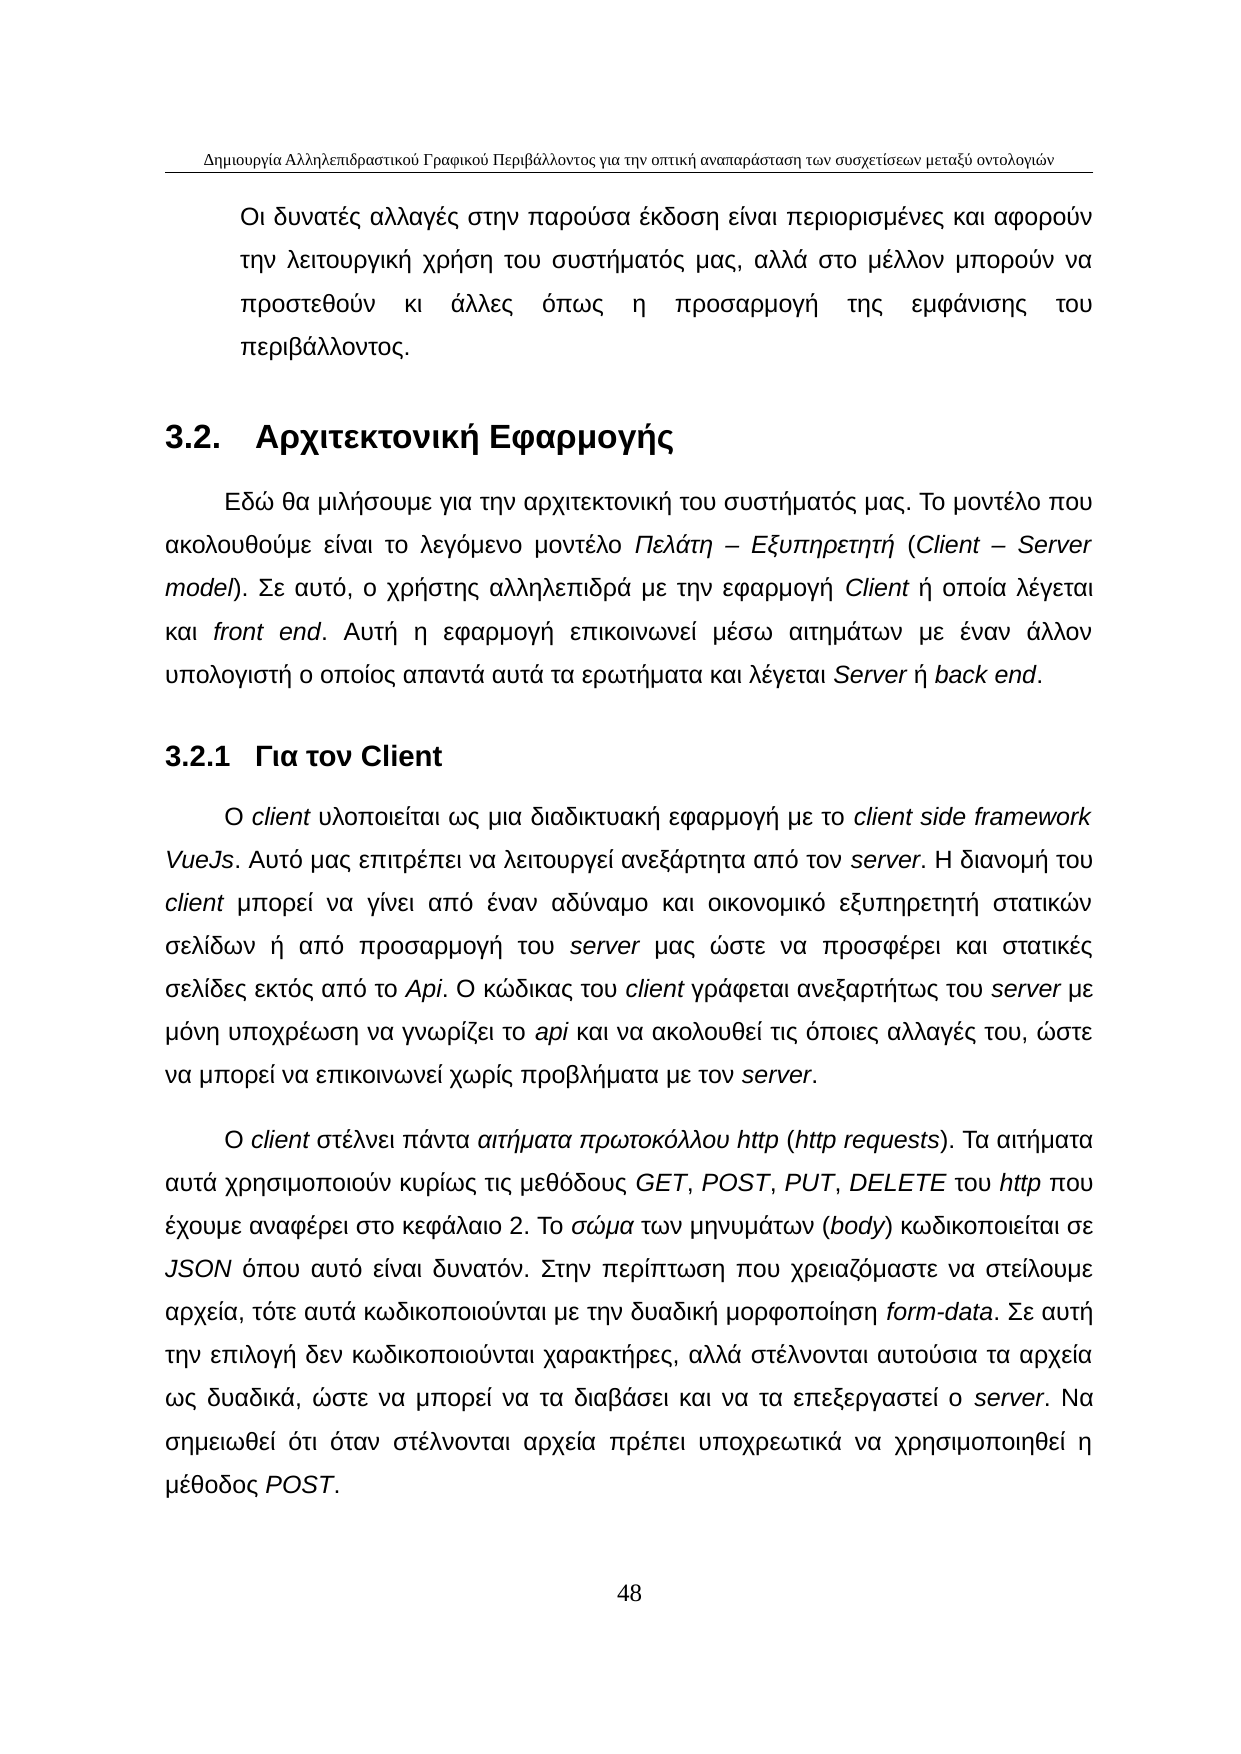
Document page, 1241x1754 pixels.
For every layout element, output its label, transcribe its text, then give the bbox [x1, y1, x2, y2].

text Ο client υλοποιείται ως μια διαδικτυακή εφαρμογή με το client side framework VueJs. Αυτό μας επιτρέπει να λειτουργεί ανεξάρτητα από τον server. Η διανομή του client μπορεί να γίνει από έναν αδύναμο και οικονομικό εξυπηρετητή στατικών σελίδων ή από προσαρμογή του server μας ώστε να προσφέρει και στατικές σελίδες εκτός από το Api. Ο κώδικας του client γράφεται ανεξαρτήτως του server με μόνη υποχρέωση να γνωρίζει το api και να ακολουθεί τις όποιες αλλαγές του, ώστε να μπορεί να επικοινωνεί χωρίς προβλήματα με τον server. [165, 802, 1093, 1089]
text Εδώ θα μιλήσουμε για την αρχιτεκτονική του συστήματός μας. Το μοντέλο που ακολουθούμε είναι το λεγόμενο μοντέλο Πελάτη – Εξυπηρετητή (Client – Server model). Σε αυτό, ο χρήστης αλληλεπιδρά με την εφαρμογή Client ή οποία λέγεται και front end. Αυτή η εφαρμογή επικοινωνεί μέσω αιτημάτων με έναν άλλον υπολογιστή ο οποίος απαντά αυτά τα ερωτήματα και λέγεται Server ή back end. [165, 487, 1093, 688]
subtitle Αρχιτεκτονική Εφαρμογής [165, 417, 1093, 455]
subtitle Για τον Client [165, 738, 1093, 772]
text Ο client στέλνει πάντα αιτήματα πρωτοκόλλου http (http requests). Τα αιτήματα αυτά χρησιμοποιούν κυρίως τις μεθόδους GET, POST, PUT, DELETE του http που έχουμε αναφέρει στο κεφάλαιο 2. Το σώμα των μηνυμάτων (body) κωδικοποιείται σε JSON όπου αυτό είναι δυνατόν. Στην περίπτωση που χρειαζόμαστε να στείλουμε αρχεία, τότε αυτά κωδικοποιούνται με την δυαδική μορφοποίηση form-data. Σε αυτή την επιλογή δεν κωδικοποιούνται χαρακτήρες, αλλά στέλνονται αυτούσια τα αρχεία ως δυαδικά, ώστε να μπορεί να τα διαβάσει και να τα επεξεργαστεί ο server. Να σημειωθεί ότι όταν στέλνονται αρχεία πρέπει υποχρεωτικά να χρησιμοποιηθεί η μέθοδος POST. [165, 1125, 1093, 1498]
list Οι δυνατές αλλαγές στην παρούσα έκδοση είναι περιορισμένες και αφορούν την λειτουργική χρήση του συστήματός μας, αλλά στο μέλλον μπορούν να προστεθούν κι άλλες όπως η προσαρμογή της εμφάνισης του περιβάλλοντος. [202, 202, 1093, 360]
